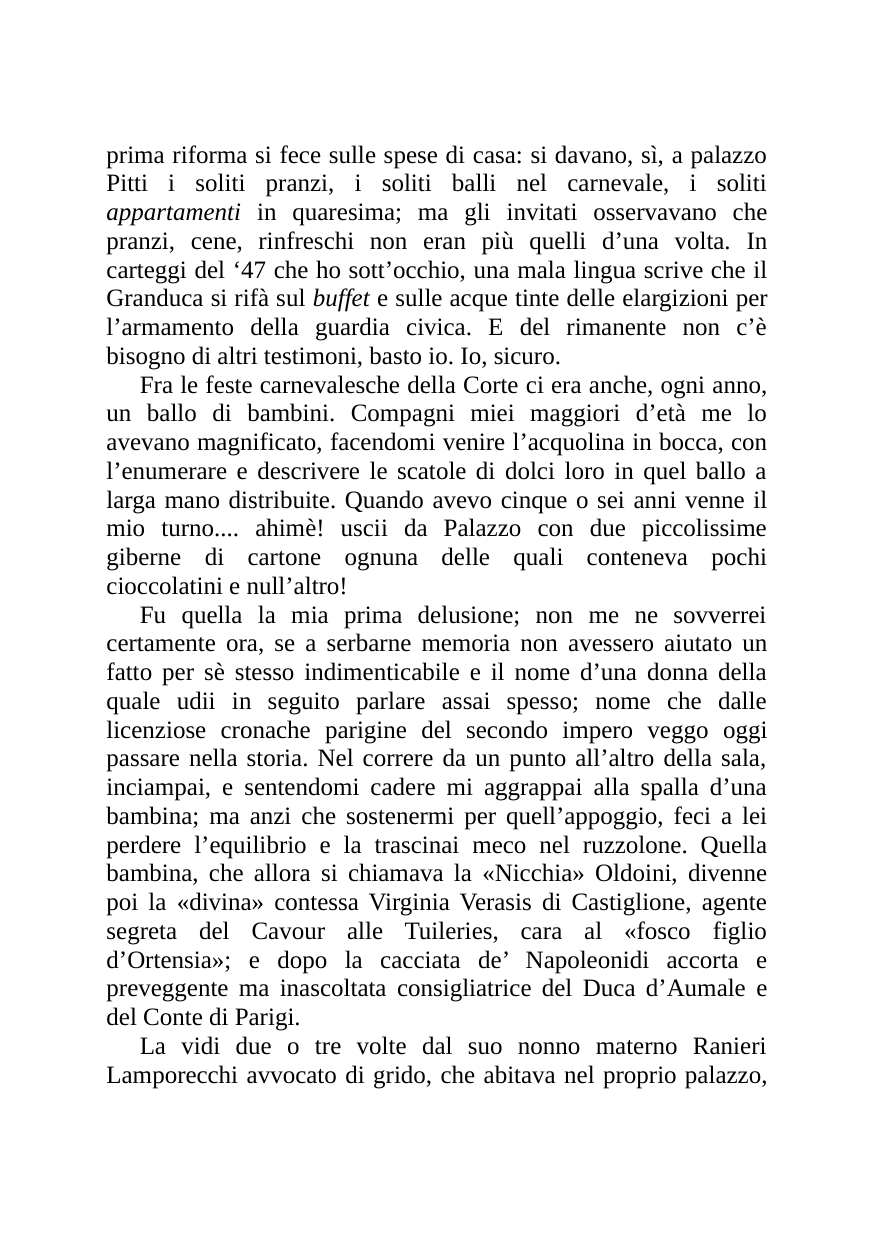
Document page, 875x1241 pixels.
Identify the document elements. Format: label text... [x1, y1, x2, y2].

text prima riforma si fece sulle spese di casa: si davano, sì, a palazzo Pitti i soliti pranzi, i soliti balli nel carnevale, i soliti appartamenti in quaresima; ma gli invitati osservavano che pranzi, cene, rinfreschi non eran più quelli d’una volta. In carteggi del ‘47 che ho sott’occhio, una mala lingua scrive che il Granduca si rifà sul buffet e sulle acque tinte delle elargizioni per l’armamento della guardia civica. E del rimanente non c’è bisogno di altri testimoni, basto io. Io, sicuro. [106, 140, 768, 370]
text Fu quella la mia prima delusione; non me ne sovverrei certamente ora, se a serbarne memoria non avessero aiutato un fatto per sè stesso indimenticabile e il nome d’una donna della quale udii in seguito parlare assai spesso; nome che dalle licenziose cronache parigine del secondo impero veggo oggi passare nella storia. Nel correre da un punto all’altro della sala, inciampai, e sentendomi cadere mi aggrappai alla spalla d’una bambina; ma anzi che sostenermi per quell’appoggio, feci a lei perdere l’equilibrio e la trascinai meco nel ruzzolone. Quella bambina, che allora si chiamava la «Nicchia» Oldoini, divenne poi la «divina» contessa Virginia Verasis di Castiglione, agente segreta del Cavour alle Tuileries, cara al «fosco figlio d’Ortensia»; e dopo la cacciata de’ Napoleonidi accorta e preveggente ma inascoltata consigliatrice del Duca d’Aumale e del Conte di Parigi. [106, 600, 768, 1031]
text Fra le feste carnevalesche della Corte ci era anche, ogni anno, un ballo di bambini. Compagni miei maggiori d’età me lo avevano magnificato, facendomi venire l’acquolina in bocca, con l’enumerare e descrivere le scatole di dolci loro in quel ballo a larga mano distribuite. Quando avevo cinque o sei anni venne il mio turno.... ahimè! uscii da Palazzo con due piccolissime giberne di cartone ognuna delle quali conteneva pochi cioccolatini e null’altro! [106, 370, 768, 600]
text La vidi due o tre volte dal suo nonno materno Ranieri Lamporecchi avvocato di grido, che abitava nel proprio palazzo, [106, 1031, 768, 1088]
